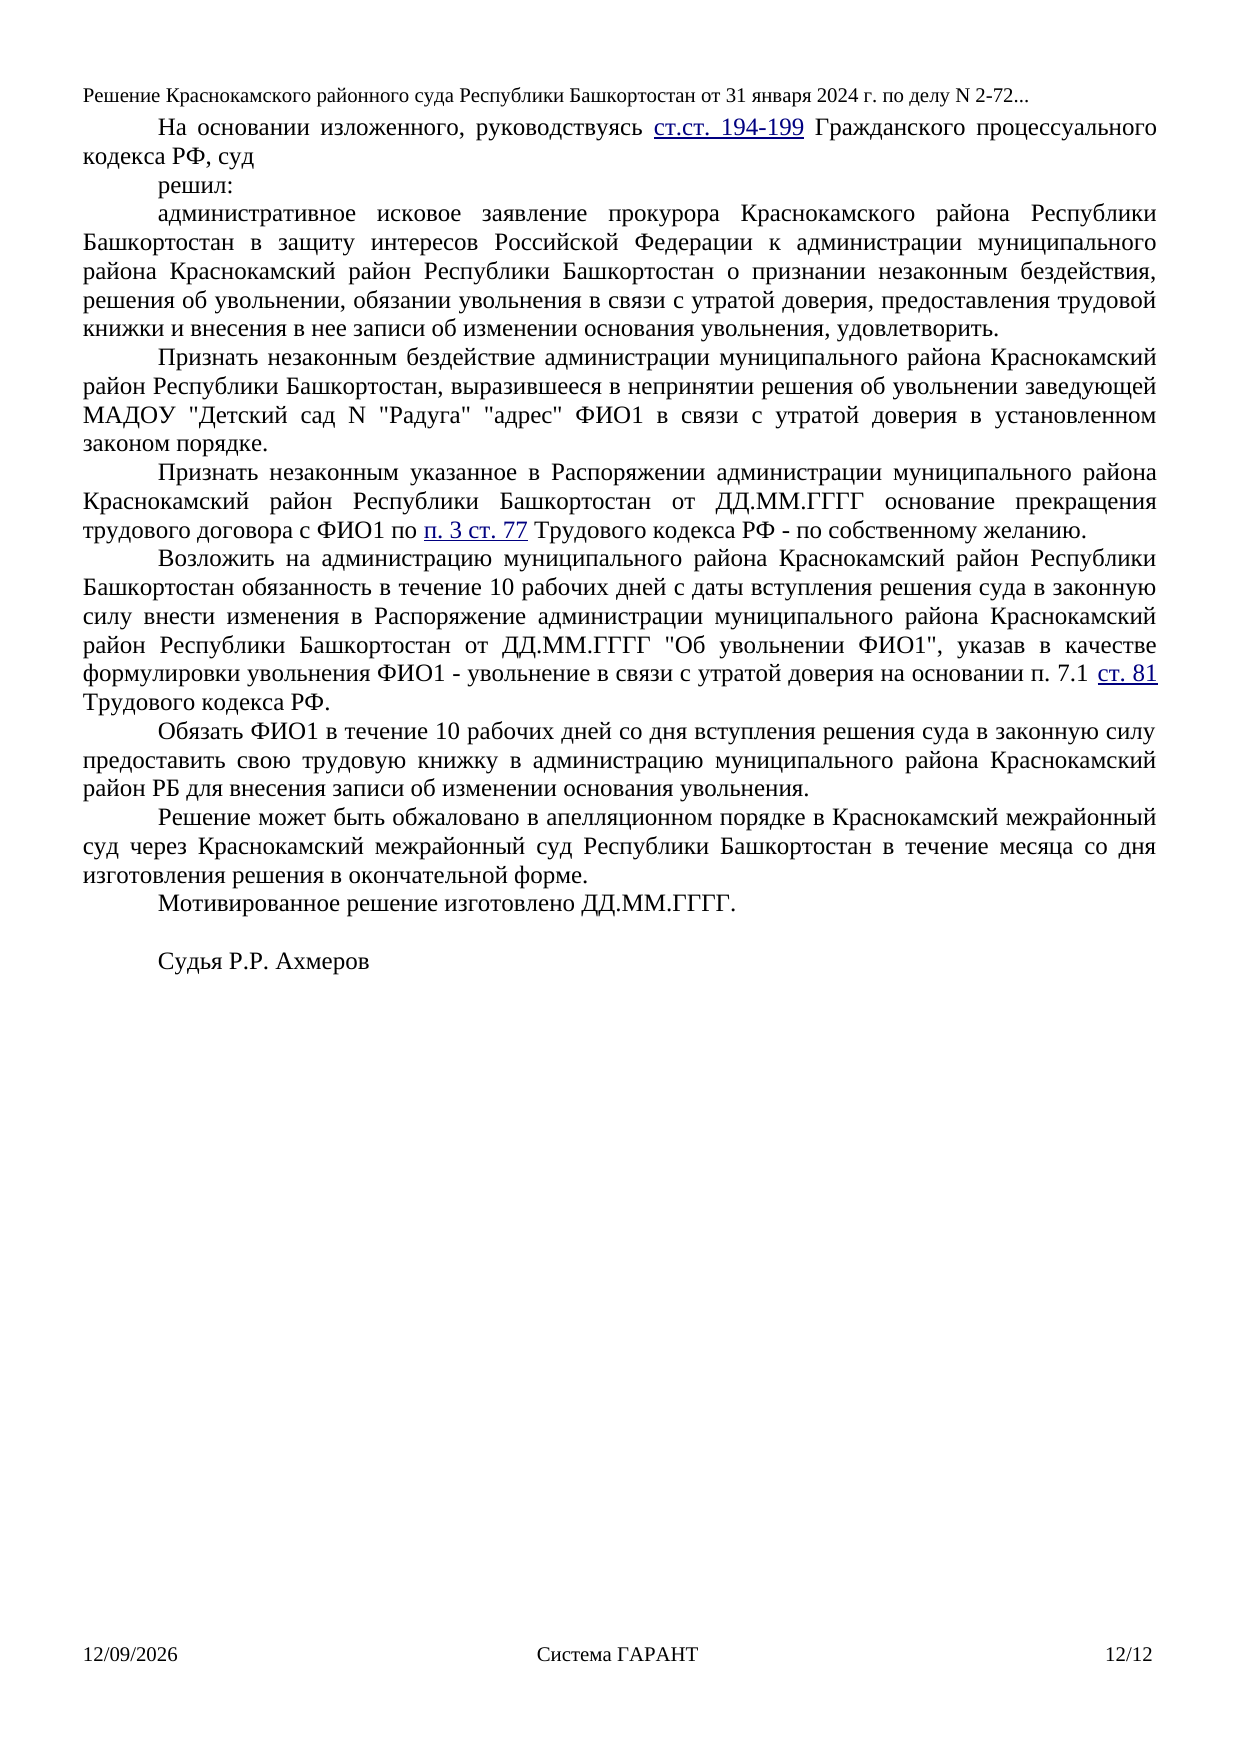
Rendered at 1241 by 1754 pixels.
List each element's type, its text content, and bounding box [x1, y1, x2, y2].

text Признать незаконным указанное в Распоряжении администрации муниципального района Краснокамский район Республики Башкортостан от ДД.ММ.ГГГГ основание прекращения трудового договора с ФИО1 по п. 3 ст. 77 Трудового кодекса РФ - по собственному желанию. [83, 457, 1157, 543]
text административное исковое заявление прокурора Краснокамского района Республики Башкортостан в защиту интересов Российской Федерации к администрации муниципального района Краснокамский район Республики Башкортостан о признании незаконным бездействия, решения об увольнении, обязании увольнения в связи с утратой доверия, предоставления трудовой книжки и внесения в нее записи об изменении основания увольнения, удовлетворить. [83, 198, 1157, 342]
text решил: [83, 170, 1157, 198]
text Признать незаконным бездействие администрации муниципального района Краснокамский район Республики Башкортостан, выразившееся в непринятии решения об увольнении заведующей МАДОУ "Детский сад N "Радуга" "адрес" ФИО1 в связи с утратой доверия в установленном законом порядке. [83, 342, 1157, 457]
text Решение может быть обжаловано в апелляционном порядке в Краснокамский межрайонный суд через Краснокамский межрайонный суд Республики Башкортостан в течение месяца со дня изготовления решения в окончательной форме. [83, 802, 1157, 888]
text Возложить на администрацию муниципального района Краснокамский район Республики Башкортостан обязанность в течение 10 рабочих дней с даты вступления решения суда в законную силу внести изменения в Распоряжение администрации муниципального района Краснокамский район Республики Башкортостан от ДД.ММ.ГГГГ "Об увольнении ФИО1", указав в качестве формулировки увольнения ФИО1 - увольнение в связи с утратой доверия на основании п. 7.1 ст. 81 Трудового кодекса РФ. [83, 543, 1157, 716]
text Судья Р.Р. Ахмеров [83, 946, 1157, 975]
text Мотивированное решение изготовлено ДД.ММ.ГГГГ. [83, 888, 1157, 917]
text Обязать ФИО1 в течение 10 рабочих дней со дня вступления решения суда в законную силу предоставить свою трудовую книжку в администрацию муниципального района Краснокамский район РБ для внесения записи об изменении основания увольнения. [83, 716, 1157, 802]
text На основании изложенного, руководствуясь ст.ст. 194-199 Гражданского процессуального кодекса РФ, суд [83, 112, 1157, 170]
